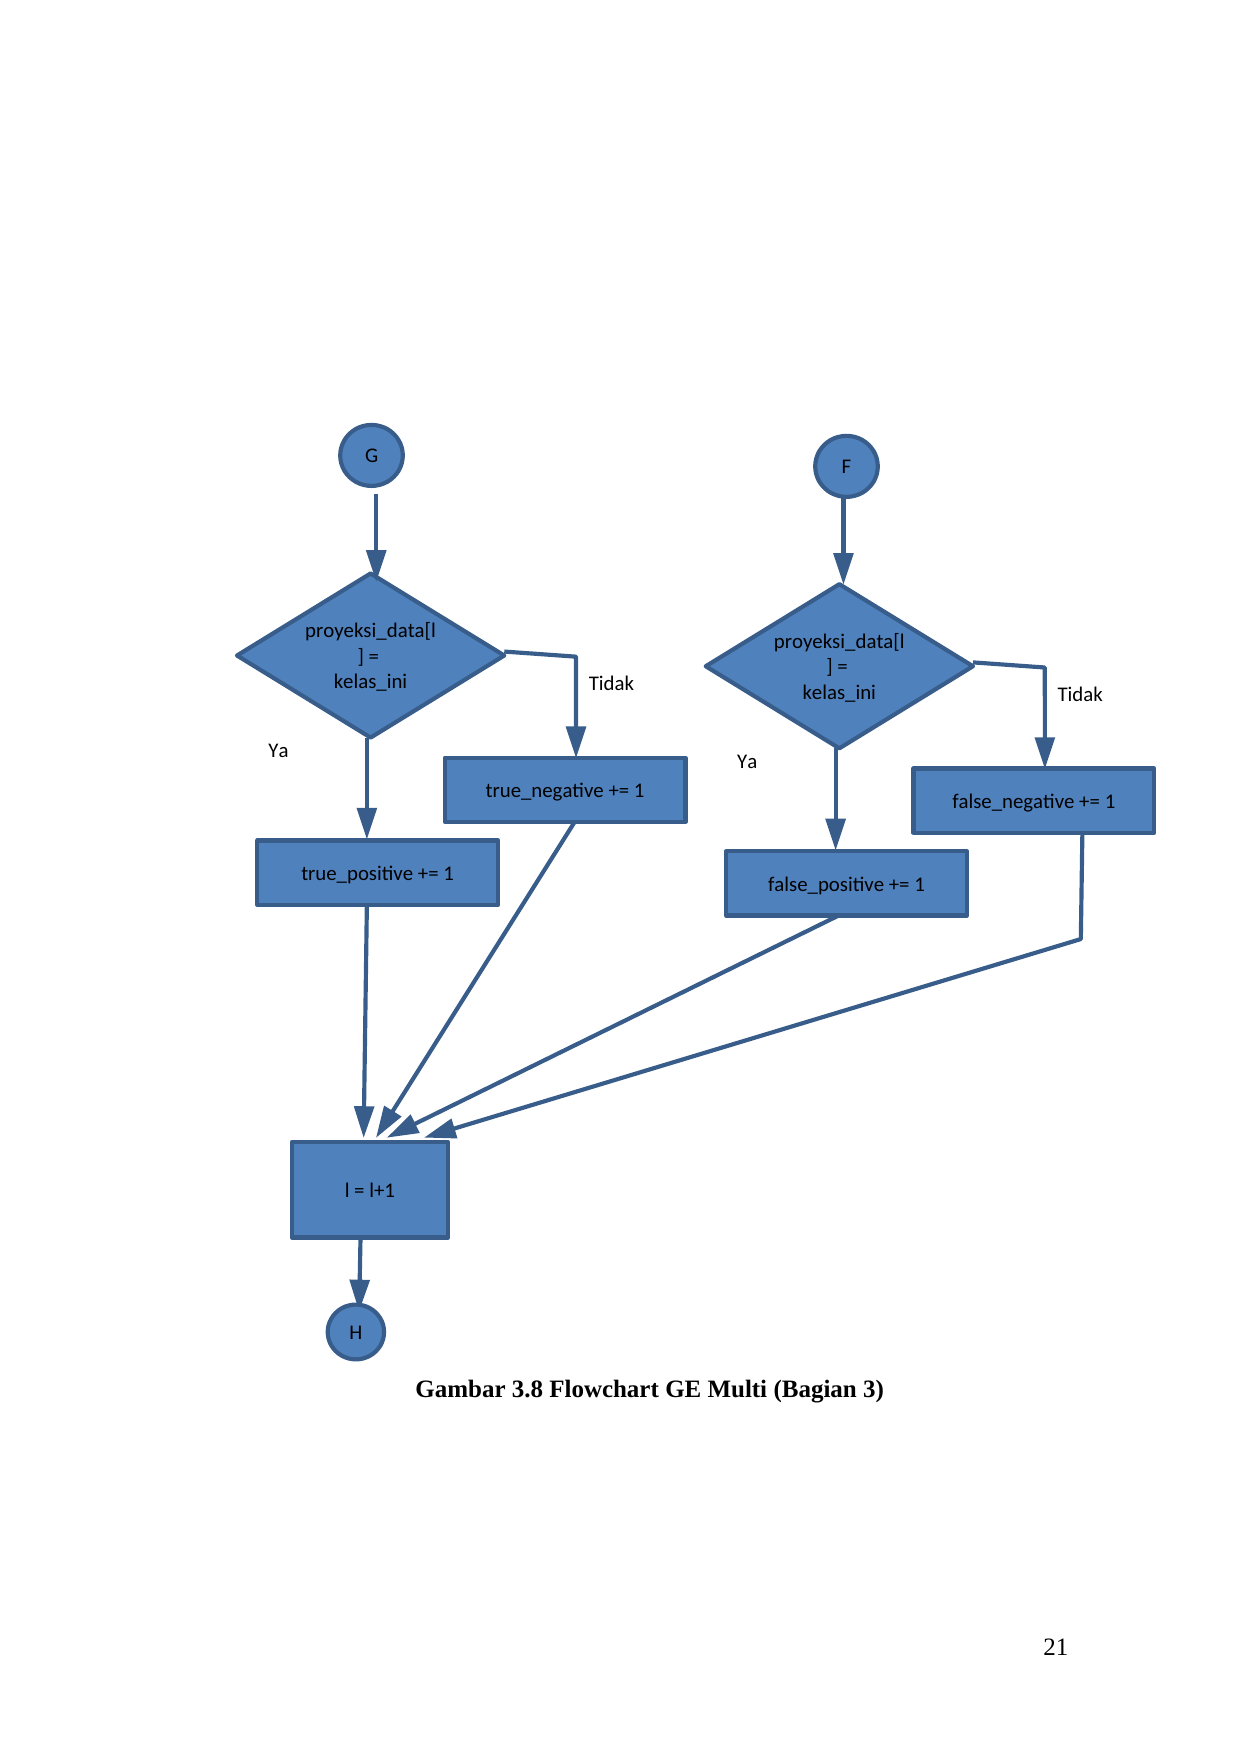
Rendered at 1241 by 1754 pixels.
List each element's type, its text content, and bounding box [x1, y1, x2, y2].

text Gambar 3.8 Flowchart GE Multi (Bagian 3) [236, 1374, 1068, 1403]
